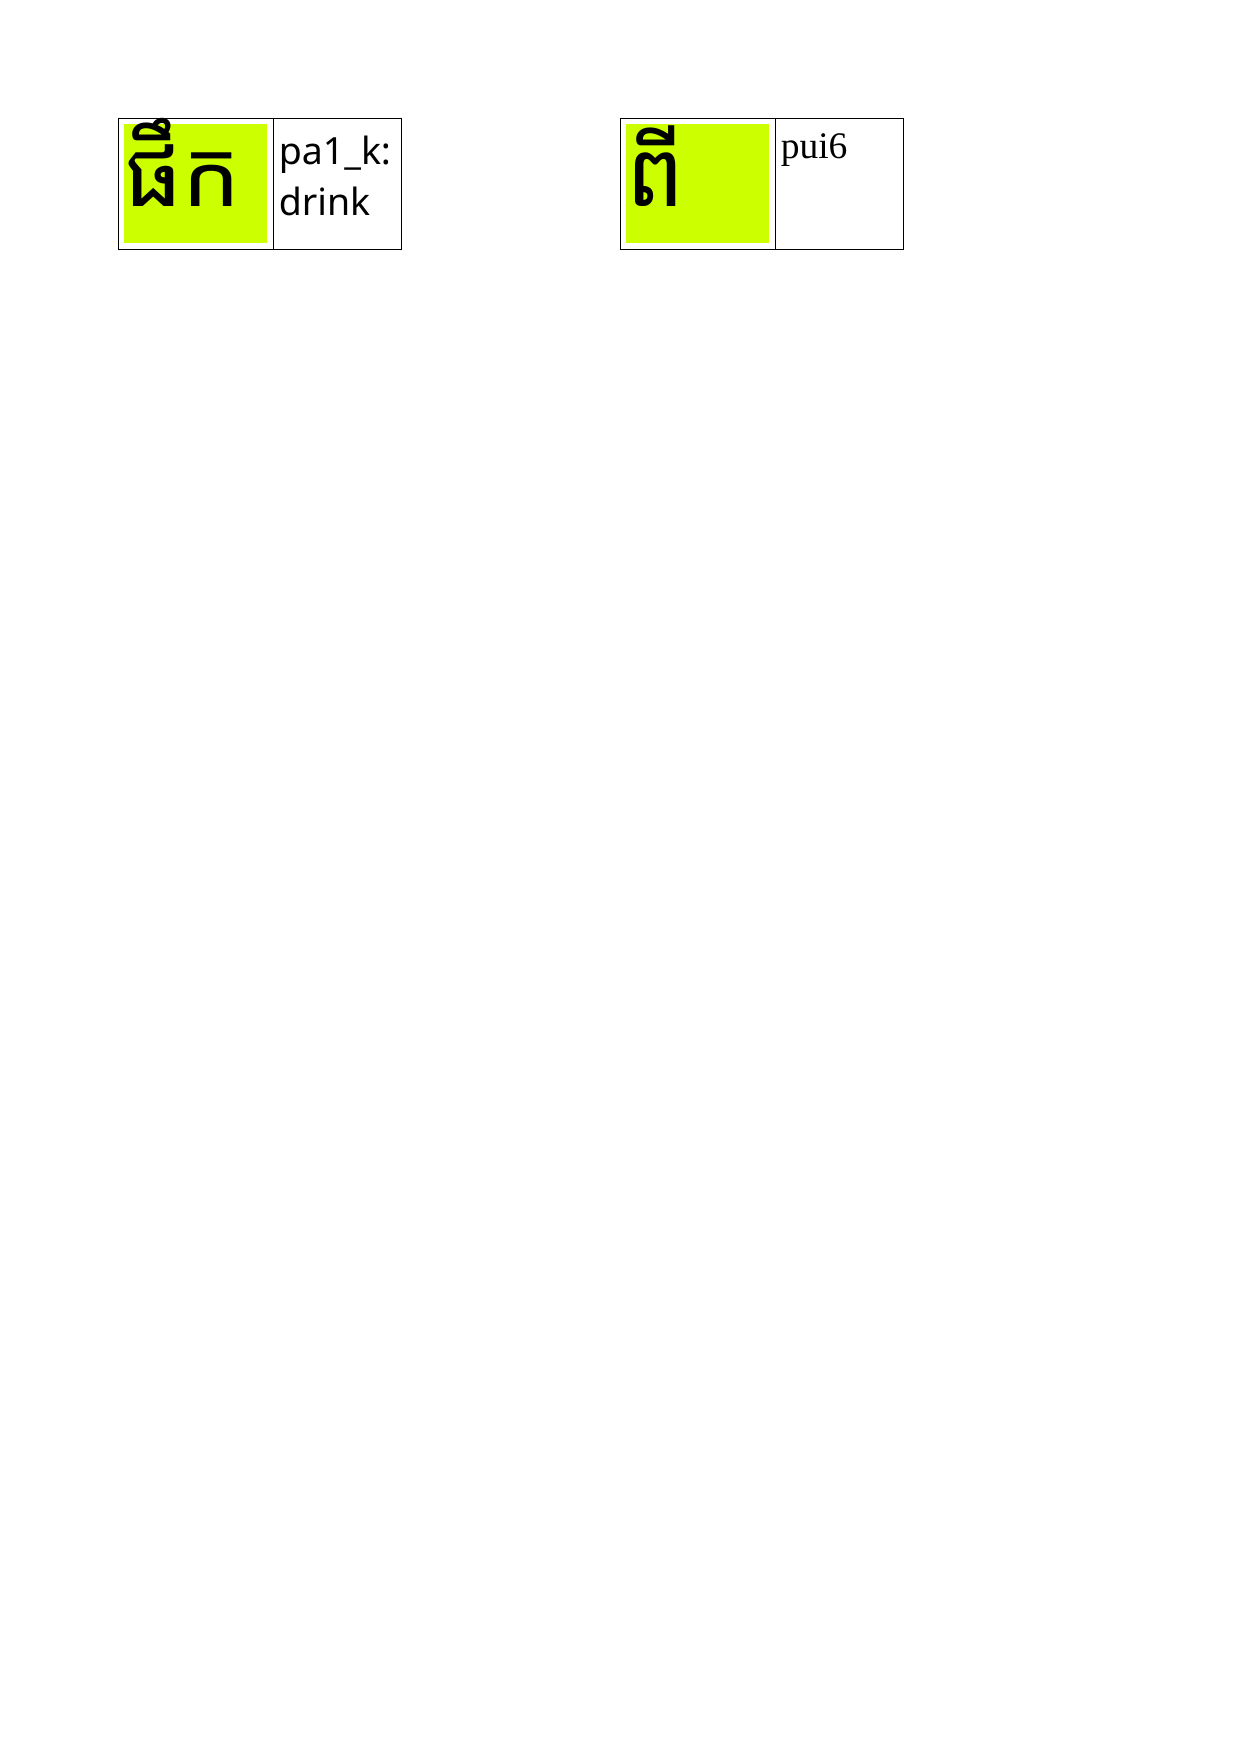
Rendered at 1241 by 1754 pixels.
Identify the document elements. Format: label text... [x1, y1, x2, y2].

table_cell pa1_k:drink [274, 119, 401, 249]
table_cell pui6 [776, 119, 903, 249]
table_cell ផឹក [119, 119, 273, 249]
table_cell ពី [621, 119, 775, 249]
